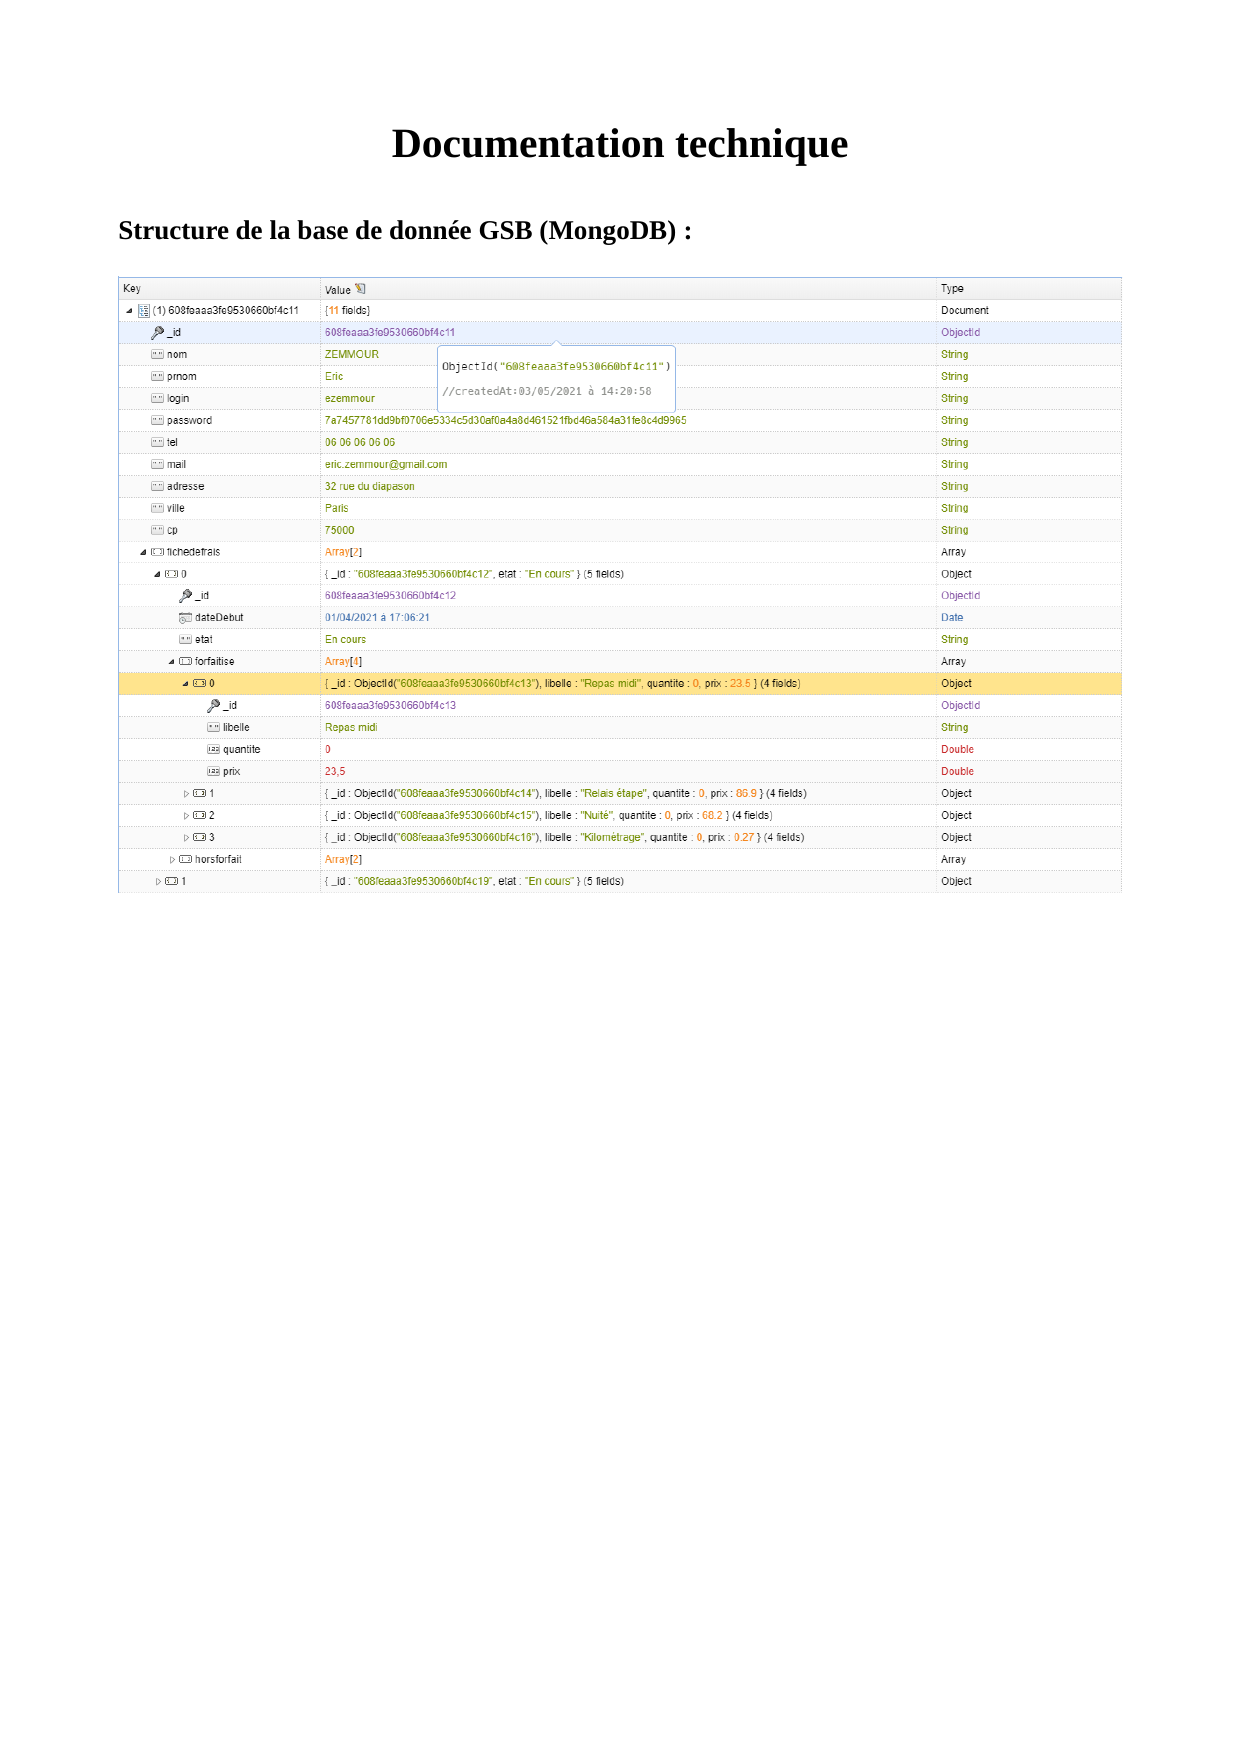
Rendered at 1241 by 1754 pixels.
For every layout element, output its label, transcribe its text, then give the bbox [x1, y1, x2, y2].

text Structure de la base de donnée GSB (MongoDB) : [118, 214, 1122, 245]
text Documentation technique [118, 118, 1122, 166]
picture [118, 276, 1123, 893]
